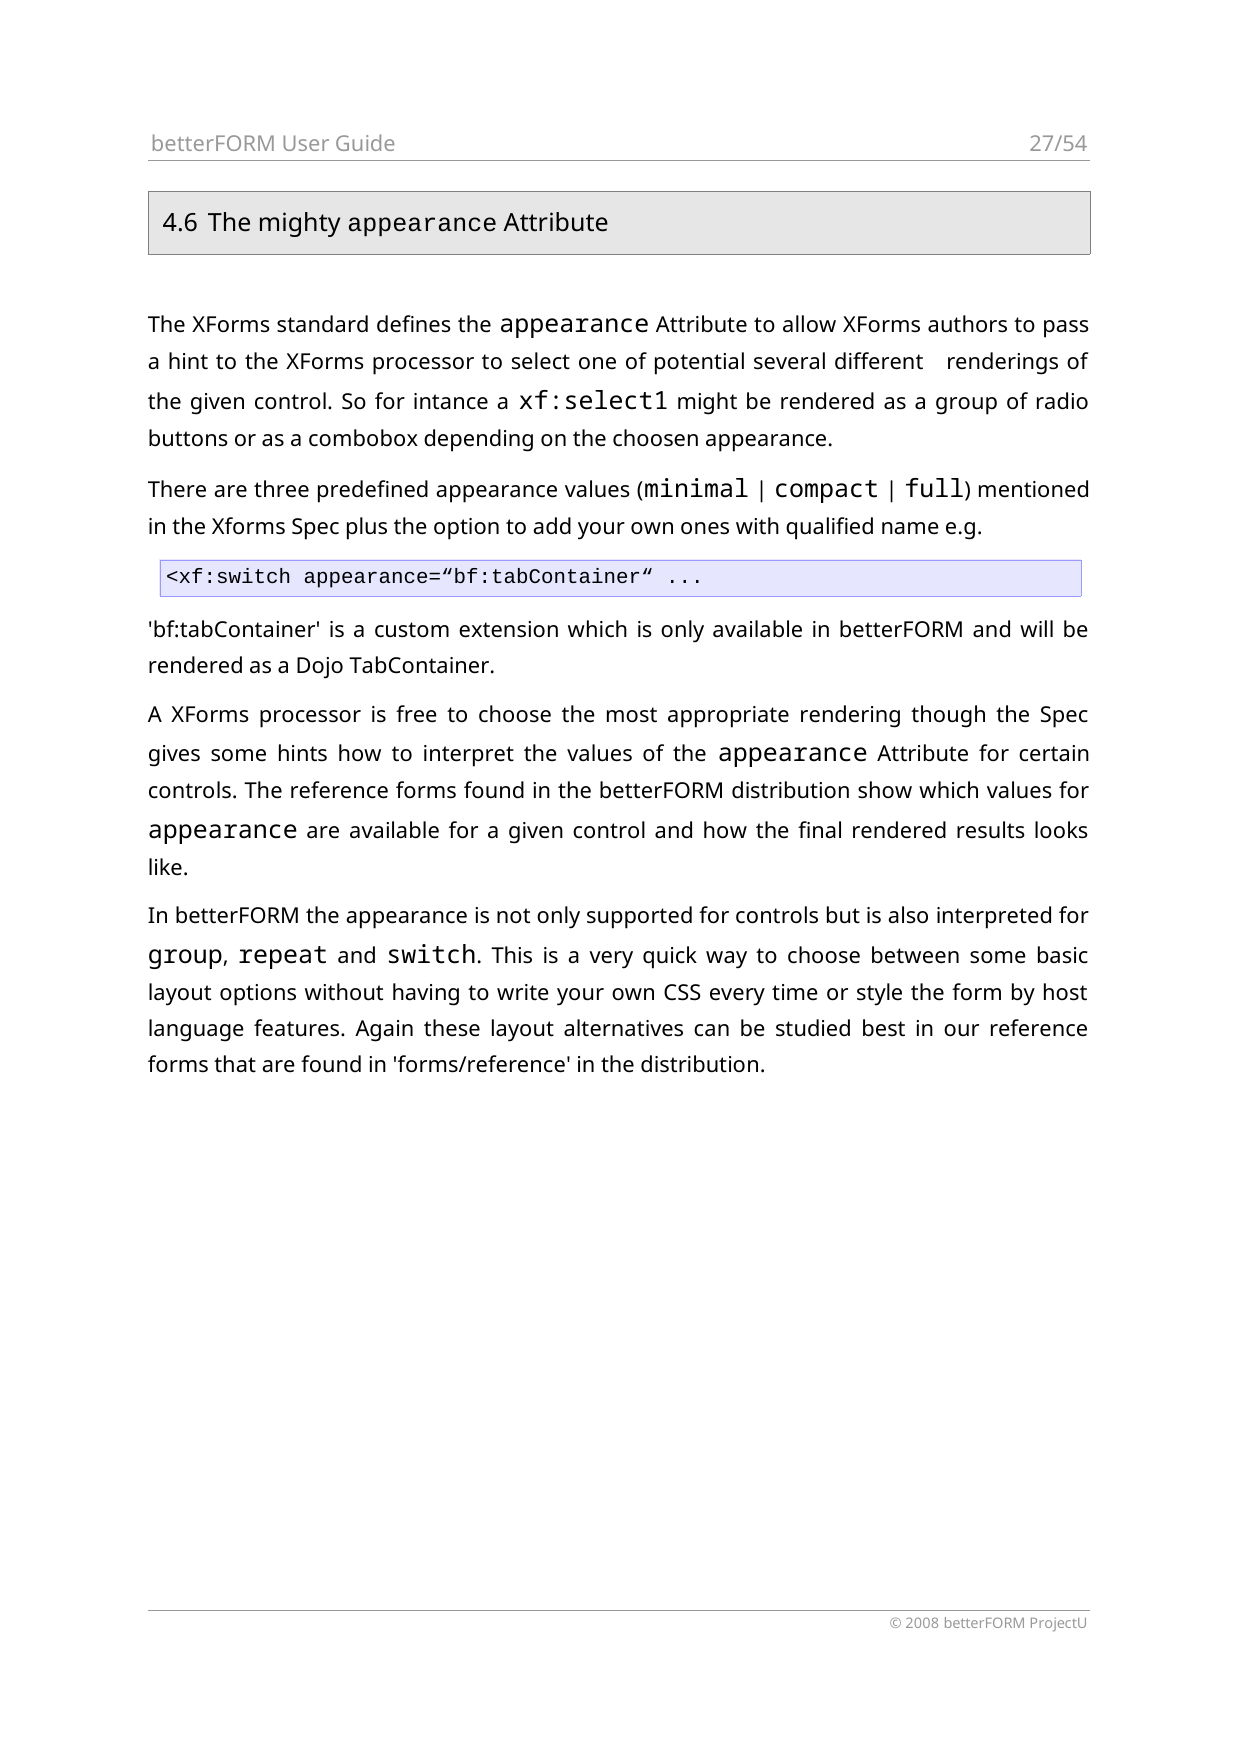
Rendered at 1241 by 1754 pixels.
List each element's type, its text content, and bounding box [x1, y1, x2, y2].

subtitle The mighty appearance Attribute [149, 192, 1090, 254]
text 'bf:tabContainer' is a custom extension which is only available in betterFORM and will be rendered as a Dojo TabContainer. [148, 614, 1090, 680]
text A XForms processor is free to choose the most appropriate rendering though the Spec gives some hints how to interpret the values of the appearance Attribute for certain controls. The reference forms found in the betterFORM distribution show which values for appearance are available for a given control and how the final rendered results looks like. [148, 699, 1090, 882]
text In betterFORM the appearance is not only supported for controls but is also interpreted for group, repeat and switch. This is a very quick way to choose between some basic layout options without having to write your own CSS every time or style the form by host language features. Again these layout alternatives can be studied best in our reference forms that are found in 'forms/reference' in the distribution. [148, 900, 1090, 1079]
text <xf:switch appearance=“bf:tabContainer“ ... [161, 561, 1081, 596]
text There are three predefined appearance values (minimal | compact | full) mentioned in the Xforms Spec plus the option to add your own ones with qualified name e.g. [148, 471, 1090, 541]
text The XForms standard defines the appearance Attribute to allow XForms authors to pass a hint to the XForms processor to select one of potential several different renderings of the given control. So for intance a xf:select1 might be rendered as a group of radio buttons or as a combobox depending on the choosen appearance. [148, 306, 1090, 453]
